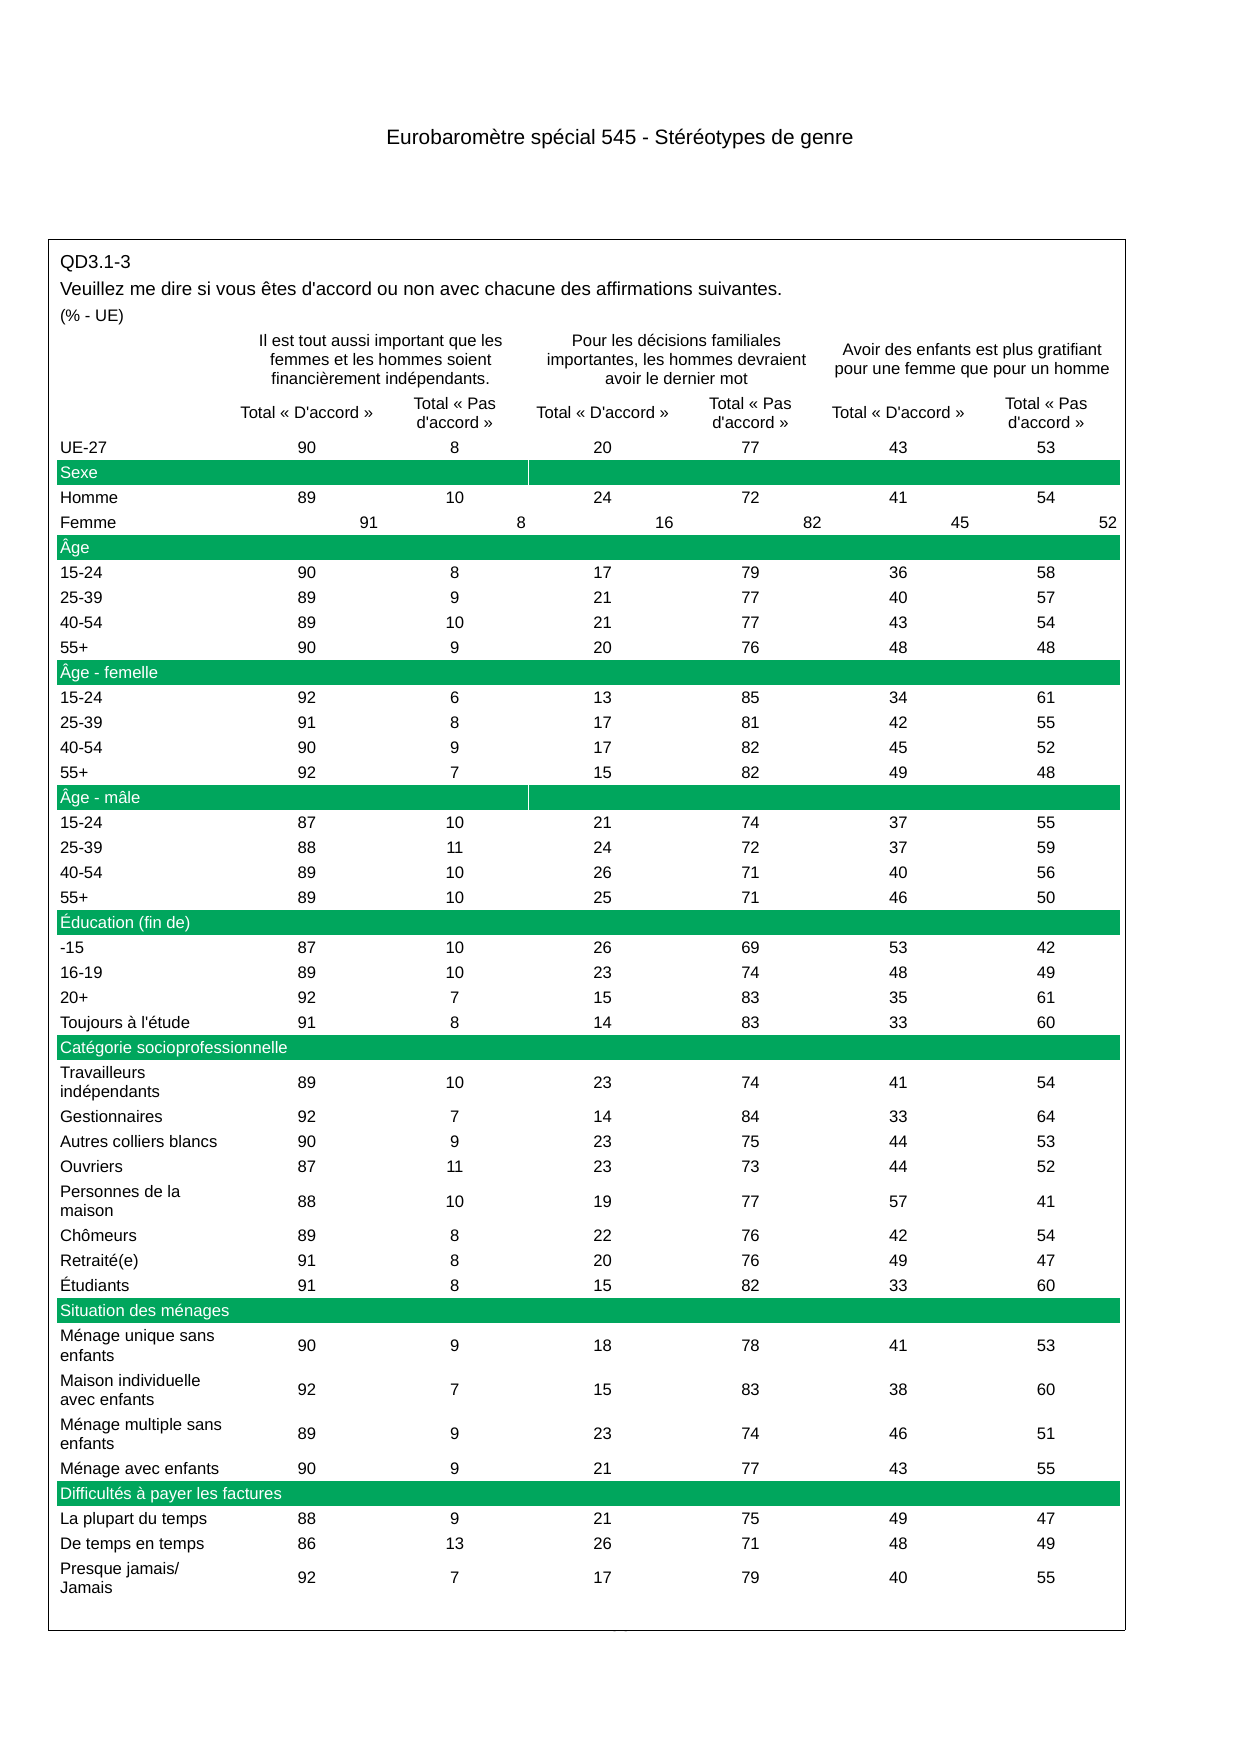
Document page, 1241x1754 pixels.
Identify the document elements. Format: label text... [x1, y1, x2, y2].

table_cell 45 [824, 510, 972, 535]
table_cell [972, 303, 1120, 327]
table_cell 89 [233, 610, 381, 635]
table_cell 83 [676, 1368, 824, 1412]
table_cell [972, 275, 1120, 302]
table_cell 82 [676, 510, 824, 535]
table_cell 20 [529, 435, 676, 460]
table_cell 26 [529, 1531, 676, 1556]
table_header QD3.1-3 [57, 248, 233, 275]
table_cell Âge - femelle [57, 660, 972, 685]
table_cell 90 [233, 735, 381, 760]
table_cell 91 [233, 1273, 381, 1298]
table_cell 41 [824, 1323, 972, 1367]
table_cell 10 [381, 1179, 528, 1223]
table_cell 21 [529, 810, 676, 835]
table_cell 37 [824, 810, 972, 835]
table_cell 44 [824, 1154, 972, 1179]
table_cell Âge [57, 535, 1120, 560]
table_cell 9 [381, 1412, 528, 1456]
table_cell 8 [381, 1248, 528, 1273]
table_cell 77 [676, 1179, 824, 1223]
table_cell 18 [529, 1323, 676, 1367]
table_cell 87 [233, 935, 381, 960]
table_cell 91 [233, 710, 381, 735]
table_cell Total « D'accord » [529, 391, 676, 435]
table_cell 22 [529, 1223, 676, 1248]
table_header [972, 248, 1120, 275]
table_cell 89 [233, 1223, 381, 1248]
table_cell 33 [824, 1010, 972, 1035]
table_cell 9 [381, 1506, 528, 1531]
table_cell 88 [233, 835, 381, 860]
table_cell 7 [381, 760, 528, 785]
table_cell 40 [824, 1556, 972, 1600]
table_cell 89 [233, 1060, 381, 1104]
table_cell 77 [676, 585, 824, 610]
table_cell 42 [824, 1223, 972, 1248]
table_cell 89 [233, 585, 381, 610]
table_cell 61 [972, 685, 1120, 710]
table_cell 78 [676, 1323, 824, 1367]
table_cell 23 [529, 1154, 676, 1179]
table_cell 55 [972, 710, 1120, 735]
table_cell 10 [381, 960, 528, 985]
table_cell [676, 303, 824, 327]
table_cell Difficultés à payer les factures [57, 1481, 1120, 1506]
table_cell 86 [233, 1531, 381, 1556]
table_cell 90 [233, 635, 381, 660]
table_cell 23 [529, 1129, 676, 1154]
table_cell [381, 460, 528, 485]
table_cell 54 [972, 610, 1120, 635]
table_cell 15 [529, 760, 676, 785]
table_cell 48 [824, 1531, 972, 1556]
table_cell Total « Pas d'accord » [381, 391, 528, 435]
table_cell 43 [824, 435, 972, 460]
table_cell 91 [233, 1010, 381, 1035]
table_cell [972, 660, 1120, 685]
table_cell Ménage multiple sans enfants [57, 1412, 233, 1456]
table_cell 15-24 [57, 810, 233, 835]
table_cell 7 [381, 1104, 528, 1129]
table_cell 21 [529, 610, 676, 635]
table_cell 17 [529, 1556, 676, 1600]
table_cell 49 [824, 760, 972, 785]
table_cell 43 [824, 1456, 972, 1481]
table_cell [676, 785, 824, 810]
table_cell Total « D'accord » [824, 391, 972, 435]
table_cell Situation des ménages [57, 1298, 1120, 1323]
table_cell 54 [972, 1223, 1120, 1248]
table_cell UE-27 [57, 435, 233, 460]
table_cell [972, 1035, 1120, 1060]
table_cell 33 [824, 1273, 972, 1298]
table_cell Presque jamais/ Jamais [57, 1556, 233, 1600]
table_cell 61 [972, 985, 1120, 1010]
table_cell Sexe [57, 460, 233, 485]
table_cell [824, 460, 972, 485]
table_cell 9 [381, 635, 528, 660]
table_cell 52 [972, 1154, 1120, 1179]
table_cell [824, 785, 972, 810]
table_cell 48 [824, 635, 972, 660]
table_cell 47 [972, 1506, 1120, 1531]
table_cell Autres colliers blancs [57, 1129, 233, 1154]
table_cell [529, 303, 676, 327]
table_cell 17 [529, 560, 676, 585]
table_cell 60 [972, 1010, 1120, 1035]
table_cell Pour les décisions familiales importantes, les hommes devraient avoir le dernier mot [529, 328, 824, 391]
table_cell 10 [381, 485, 528, 510]
table_cell Il est tout aussi important que les femmes et les hommes soient financièrement indépendants. [233, 328, 528, 391]
table_cell 54 [972, 1060, 1120, 1104]
table_cell 33 [824, 1104, 972, 1129]
table_cell 48 [972, 635, 1120, 660]
table_cell 26 [529, 935, 676, 960]
table_cell (% - UE) [57, 303, 233, 327]
table_cell 10 [381, 885, 528, 910]
table_cell 77 [676, 435, 824, 460]
table_cell 21 [529, 1456, 676, 1481]
table_cell 55+ [57, 885, 233, 910]
table_cell 75 [676, 1129, 824, 1154]
table_cell Personnes de la maison [57, 1179, 233, 1223]
table_cell 8 [381, 710, 528, 735]
table_cell 88 [233, 1179, 381, 1223]
table_cell 9 [381, 735, 528, 760]
table_cell Maison individuelle avec enfants [57, 1368, 233, 1412]
table_cell [972, 460, 1120, 485]
table_cell 8 [381, 1273, 528, 1298]
table_cell 7 [381, 1368, 528, 1412]
table_cell 54 [972, 485, 1120, 510]
table_cell 23 [529, 960, 676, 985]
table_cell 6 [381, 685, 528, 710]
table_header [529, 248, 676, 275]
table_cell 53 [824, 935, 972, 960]
table_cell 38 [824, 1368, 972, 1412]
table_cell 81 [676, 710, 824, 735]
table_cell 9 [381, 1323, 528, 1367]
table_header [676, 248, 824, 275]
table_cell 91 [233, 510, 381, 535]
table_cell 41 [972, 1179, 1120, 1223]
table_cell 92 [233, 1556, 381, 1600]
table_cell 71 [676, 1531, 824, 1556]
table_cell 40-54 [57, 610, 233, 635]
table_cell 20+ [57, 985, 233, 1010]
table_cell 77 [676, 1456, 824, 1481]
table_cell 52 [972, 510, 1120, 535]
table_cell 42 [972, 935, 1120, 960]
table_cell [381, 785, 528, 810]
table_cell 89 [233, 485, 381, 510]
table_cell [57, 391, 233, 435]
table_cell Ménage avec enfants [57, 1456, 233, 1481]
table_cell La plupart du temps [57, 1506, 233, 1531]
table_cell 24 [529, 485, 676, 510]
table_cell 64 [972, 1104, 1120, 1129]
table_cell 7 [381, 985, 528, 1010]
table_cell 79 [676, 1556, 824, 1600]
table_cell [529, 785, 676, 810]
table_cell Toujours à l'étude [57, 1010, 233, 1035]
table_cell 90 [233, 1129, 381, 1154]
table_cell [972, 785, 1120, 810]
table_cell 53 [972, 435, 1120, 460]
table_cell 56 [972, 860, 1120, 885]
table_cell 49 [972, 1531, 1120, 1556]
table_cell 16-19 [57, 960, 233, 985]
table_cell 15 [529, 1368, 676, 1412]
table_cell 16 [529, 510, 676, 535]
table_cell 8 [381, 435, 528, 460]
table_cell 19 [529, 1179, 676, 1223]
table_cell 87 [233, 1154, 381, 1179]
table_cell Âge - mâle [57, 785, 233, 810]
table_header [824, 248, 972, 275]
table_cell 76 [676, 1248, 824, 1273]
table_cell 24 [529, 835, 676, 860]
table_cell 25-39 [57, 585, 233, 610]
table_cell 9 [381, 1456, 528, 1481]
table_cell 25-39 [57, 835, 233, 860]
table_cell 49 [972, 960, 1120, 985]
table_cell Homme [57, 485, 233, 510]
table_cell 55 [972, 1556, 1120, 1600]
table_cell Chômeurs [57, 1223, 233, 1248]
table_cell 52 [972, 735, 1120, 760]
table_cell Veuillez me dire si vous êtes d'accord ou non avec chacune des affirmations suivantes. [57, 275, 972, 302]
table_cell 74 [676, 1060, 824, 1104]
table_cell 88 [233, 1506, 381, 1531]
table_cell 90 [233, 560, 381, 585]
table_cell [529, 460, 676, 485]
table_cell 46 [824, 885, 972, 910]
table_cell [233, 460, 381, 485]
table_cell 72 [676, 835, 824, 860]
table_cell 84 [676, 1104, 824, 1129]
table_cell 89 [233, 885, 381, 910]
table_cell 13 [381, 1531, 528, 1556]
table_cell 49 [824, 1248, 972, 1273]
table_cell Avoir des enfants est plus gratifiant pour une femme que pour un homme [824, 328, 1120, 391]
table_cell 50 [972, 885, 1120, 910]
table_cell 92 [233, 760, 381, 785]
table_cell 82 [676, 735, 824, 760]
table_cell 8 [381, 560, 528, 585]
table_cell Étudiants [57, 1273, 233, 1298]
table_cell 35 [824, 985, 972, 1010]
table_cell 51 [972, 1412, 1120, 1456]
table_cell 83 [676, 1010, 824, 1035]
table_cell 26 [529, 860, 676, 885]
table_cell 89 [233, 1412, 381, 1456]
table_cell 75 [676, 1506, 824, 1531]
table_cell 69 [676, 935, 824, 960]
table_cell 55+ [57, 635, 233, 660]
table_cell 41 [824, 485, 972, 510]
table_cell [57, 328, 233, 391]
table_cell 10 [381, 935, 528, 960]
table_cell 83 [676, 985, 824, 1010]
table_cell 53 [972, 1323, 1120, 1367]
table_cell 7 [381, 1556, 528, 1600]
table_cell [233, 303, 381, 327]
table_cell 10 [381, 810, 528, 835]
table_cell 76 [676, 1223, 824, 1248]
table_cell 14 [529, 1010, 676, 1035]
table_cell 92 [233, 1368, 381, 1412]
table_cell Catégorie socioprofessionnelle [57, 1035, 972, 1060]
table_cell Ménage unique sans enfants [57, 1323, 233, 1367]
table_header [381, 248, 528, 275]
table_cell 60 [972, 1273, 1120, 1298]
table_cell Travailleurs indépendants [57, 1060, 233, 1104]
table_cell 53 [972, 1129, 1120, 1154]
table_cell 77 [676, 610, 824, 635]
table_cell 85 [676, 685, 824, 710]
table_cell 42 [824, 710, 972, 735]
table_cell Retraité(e) [57, 1248, 233, 1273]
table_cell 8 [381, 1010, 528, 1035]
table_cell 21 [529, 1506, 676, 1531]
table_cell Éducation (fin de) [57, 910, 1120, 935]
table_cell 74 [676, 1412, 824, 1456]
table_cell 10 [381, 610, 528, 635]
table_cell 46 [824, 1412, 972, 1456]
table_cell 92 [233, 685, 381, 710]
table_cell 73 [676, 1154, 824, 1179]
table_cell 9 [381, 1129, 528, 1154]
table_cell 20 [529, 635, 676, 660]
table_cell 40 [824, 585, 972, 610]
table_cell 43 [824, 610, 972, 635]
table_cell 76 [676, 635, 824, 660]
table_cell Total « Pas d'accord » [676, 391, 824, 435]
table_cell 25 [529, 885, 676, 910]
table_cell 74 [676, 960, 824, 985]
table_cell 23 [529, 1060, 676, 1104]
table_cell 10 [381, 1060, 528, 1104]
table_cell 90 [233, 1456, 381, 1481]
table_cell 79 [676, 560, 824, 585]
table_cell 91 [233, 1248, 381, 1273]
table_cell 23 [529, 1412, 676, 1456]
table_cell Ouvriers [57, 1154, 233, 1179]
table_cell Total « Pas d'accord » [972, 391, 1120, 435]
table_cell 11 [381, 1154, 528, 1179]
table_cell 36 [824, 560, 972, 585]
table_cell De temps en temps [57, 1531, 233, 1556]
table_cell 57 [824, 1179, 972, 1223]
table_cell 49 [824, 1506, 972, 1531]
table_cell 15 [529, 985, 676, 1010]
table_cell [381, 303, 528, 327]
table_cell 72 [676, 485, 824, 510]
table_cell 55 [972, 1456, 1120, 1481]
table_cell Gestionnaires [57, 1104, 233, 1129]
table_cell 41 [824, 1060, 972, 1104]
table_cell 82 [676, 1273, 824, 1298]
table_cell 74 [676, 810, 824, 835]
table_header [233, 248, 381, 275]
table_cell 58 [972, 560, 1120, 585]
table_cell 55 [972, 810, 1120, 835]
table_cell 60 [972, 1368, 1120, 1412]
table_cell 90 [233, 435, 381, 460]
table_cell 25-39 [57, 710, 233, 735]
table_cell [233, 785, 381, 810]
table_cell 89 [233, 960, 381, 985]
table_cell 34 [824, 685, 972, 710]
table_cell 17 [529, 735, 676, 760]
table_cell 92 [233, 985, 381, 1010]
table_cell 71 [676, 860, 824, 885]
table_cell 21 [529, 585, 676, 610]
table_cell 13 [529, 685, 676, 710]
table_cell 40-54 [57, 735, 233, 760]
table_cell -15 [57, 935, 233, 960]
table_cell 89 [233, 860, 381, 885]
table_cell 59 [972, 835, 1120, 860]
table_cell 9 [381, 585, 528, 610]
table_cell 40 [824, 860, 972, 885]
table_cell 15-24 [57, 685, 233, 710]
table_cell 48 [824, 960, 972, 985]
table_cell 57 [972, 585, 1120, 610]
table_cell [824, 303, 972, 327]
table_cell 8 [381, 510, 528, 535]
table_cell 8 [381, 1223, 528, 1248]
table_cell 48 [972, 760, 1120, 785]
table_cell 15 [529, 1273, 676, 1298]
table_cell 44 [824, 1129, 972, 1154]
table_cell 82 [676, 760, 824, 785]
table_cell 90 [233, 1323, 381, 1367]
table_cell 15-24 [57, 560, 233, 585]
table_cell 20 [529, 1248, 676, 1273]
table_cell Femme [57, 510, 233, 535]
table_cell 10 [381, 860, 528, 885]
table_cell 92 [233, 1104, 381, 1129]
table_cell 55+ [57, 760, 233, 785]
table_cell 37 [824, 835, 972, 860]
table_cell 45 [824, 735, 972, 760]
table_cell [676, 460, 824, 485]
table_cell 11 [381, 835, 528, 860]
table_cell 47 [972, 1248, 1120, 1273]
table_cell 14 [529, 1104, 676, 1129]
table_cell 71 [676, 885, 824, 910]
table_cell 40-54 [57, 860, 233, 885]
table_cell 87 [233, 810, 381, 835]
table_cell 17 [529, 710, 676, 735]
table_cell Total « D'accord » [233, 391, 381, 435]
